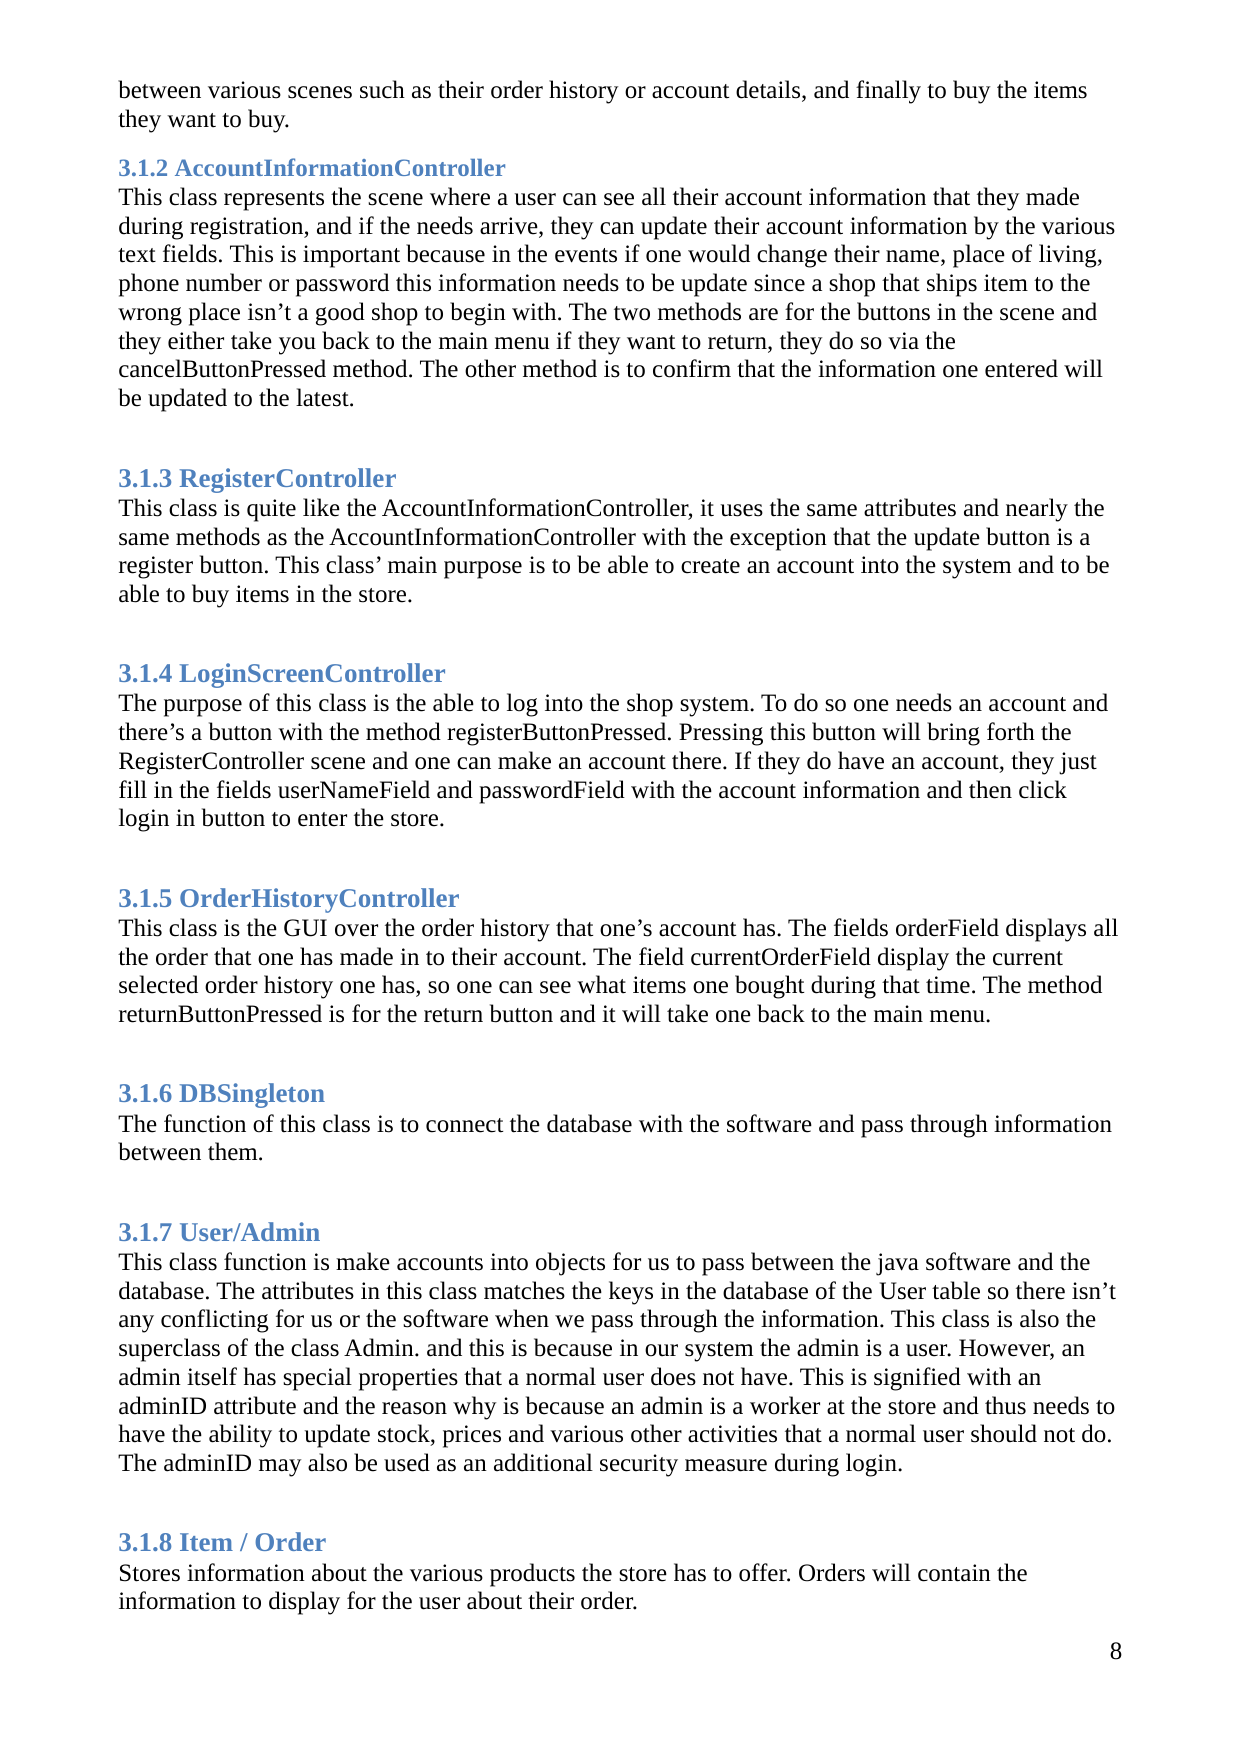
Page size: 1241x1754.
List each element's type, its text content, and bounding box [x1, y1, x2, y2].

text This class function is make accounts into objects for us to pass between the java software and the database. The attributes in this class matches the keys in the database of the User table so there isn’t any conflicting for us or the software when we pass through the information. This class is also the superclass of the class Admin. and this is because in our system the admin is a user. However, an admin itself has special properties that a normal user does not have. This is signified with an adminID attribute and the reason why is because an admin is a worker at the store and thus needs to have the ability to update stock, prices and various other activities that a normal user should not do. The adminID may also be used as an additional security measure during login. [118, 1247, 1122, 1477]
text This class is quite like the AccountInformationController, it uses the same attributes and nearly the same methods as the AccountInformationController with the exception that the update button is a register button. This class’ main purpose is to be able to create an account into the system and to be able to buy items in the store. [118, 493, 1122, 608]
text This class represents the scene where a user can see all their account information that they made during registration, and if the needs arrive, they can update their account information by the various text fields. This is important because in the events if one would change their name, place of living, phone number or password this information needs to be update since a shop that ships item to the wrong place isn’t a good shop to begin with. The two methods are for the buttons in the scene and they either take you back to the main menu if they want to return, they do so via the cancelButtonPressed method. The other method is to confirm that the information one entered will be updated to the latest. [118, 182, 1122, 412]
text Stores information about the various products the store has to offer. Orders will contain the information to display for the user about their order. [118, 1558, 1122, 1615]
subtitle 3.1.7 User/Admin [118, 1216, 1122, 1247]
subtitle 3.1.2 AccountInformationController [118, 153, 1122, 182]
subtitle 3.1.5 OrderHistoryController [118, 882, 1122, 913]
text The purpose of this class is the able to log into the shop system. To do so one needs an account and there’s a button with the method registerButtonPressed. Pressing this button will bring forth the RegisterController scene and one can make an account there. If they do have an account, they just fill in the fields userNameField and passwordField with the account information and then click login in button to enter the store. [118, 688, 1122, 832]
subtitle 3.1.4 LoginScreenController [118, 657, 1122, 688]
subtitle 3.1.8 Item / Order [118, 1527, 1122, 1558]
text between various scenes such as their order history or account details, and finally to buy the items they want to buy. [118, 75, 1122, 132]
subtitle 3.1.3 RegisterController [118, 462, 1122, 493]
text The function of this class is to connect the database with the software and pass through information between them. [118, 1109, 1122, 1166]
subtitle 3.1.6 DBSingleton [118, 1078, 1122, 1109]
text This class is the GUI over the order history that one’s account has. The fields orderField displays all the order that one has made in to their account. The field currentOrderField display the current selected order history one has, so one can see what items one bought during that time. The method returnButtonPressed is for the return button and it will take one back to the main menu. [118, 913, 1122, 1028]
